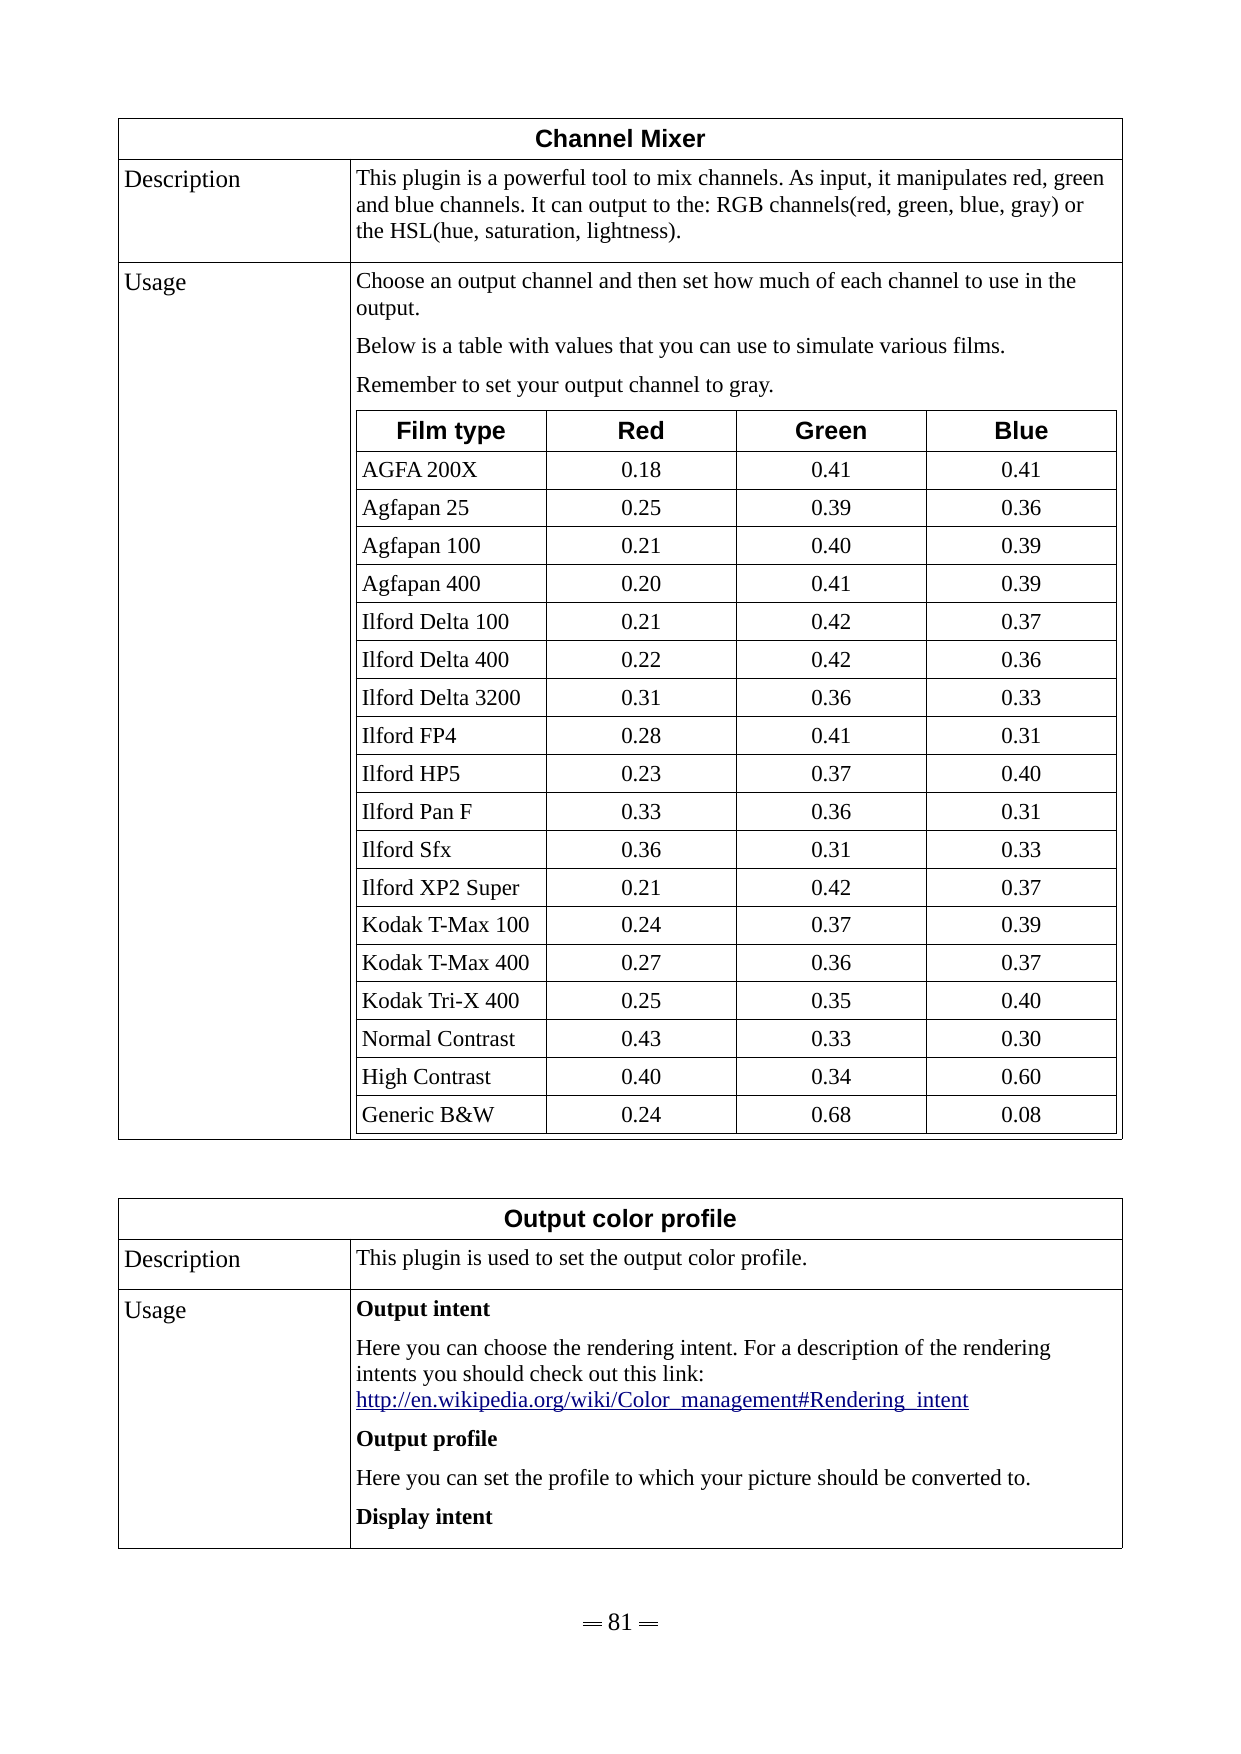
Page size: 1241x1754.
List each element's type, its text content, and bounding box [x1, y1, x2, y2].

table_cell Usage [119, 263, 350, 1139]
table_cell This plugin is used to set the output color profile. [351, 1240, 1122, 1289]
table_cell 0.40 [737, 527, 926, 564]
table_cell Kodak T-Max 400 [357, 945, 546, 981]
table_cell 0.33 [927, 831, 1116, 868]
table_cell 0.18 [547, 452, 736, 488]
table_cell 0.31 [927, 717, 1116, 754]
table_cell Ilford XP2 Super [357, 869, 546, 906]
table_cell 0.42 [737, 603, 926, 640]
table_cell Ilford HP5 [357, 755, 546, 792]
table_cell 0.41 [927, 452, 1116, 488]
table_cell 0.31 [927, 793, 1116, 830]
table_cell 0.21 [547, 869, 736, 906]
table_cell 0.43 [547, 1020, 736, 1057]
table_cell 0.36 [547, 831, 736, 868]
table_cell 0.25 [547, 490, 736, 526]
table_cell 0.24 [547, 1096, 736, 1133]
table_header Film type [357, 411, 546, 451]
table_cell 0.37 [927, 945, 1116, 981]
table_cell Usage [119, 1290, 350, 1547]
table_cell Description [119, 1240, 350, 1289]
table_cell 0.41 [737, 565, 926, 602]
table_cell 0.36 [737, 679, 926, 716]
table_cell Choose an output channel and then set how much of each channel to use in the output. Below is a table with values that you can use to simulate various films. Remember to set your output channel to gray. [351, 263, 1122, 1139]
table_cell 0.28 [547, 717, 736, 754]
table_cell 0.36 [927, 641, 1116, 678]
table_cell 0.37 [927, 603, 1116, 640]
table_cell Ilford Delta 3200 [357, 679, 546, 716]
table_cell 0.37 [737, 907, 926, 943]
table_cell 0.33 [927, 679, 1116, 716]
table_cell Ilford Sfx [357, 831, 546, 868]
table_header Green [737, 411, 926, 451]
table_cell 0.40 [547, 1058, 736, 1095]
table_cell Ilford Delta 100 [357, 603, 546, 640]
table_cell 0.22 [547, 641, 736, 678]
table_cell 0.08 [927, 1096, 1116, 1133]
table_cell Ilford Pan F [357, 793, 546, 830]
table_cell 0.23 [547, 755, 736, 792]
table_cell High Contrast [357, 1058, 546, 1095]
table_cell 0.20 [547, 565, 736, 602]
table_cell 0.41 [737, 452, 926, 488]
table_cell Output intent Here you can choose the rendering intent. For a description of the rendering intents you should check out this link: http://en.wikipedia.org/wiki/Color_management#Rendering_intent Output profile Here you can set the profile to which your picture should be converted to. Display intent [351, 1290, 1122, 1547]
table_cell 0.68 [737, 1096, 926, 1133]
table_cell 0.25 [547, 982, 736, 1019]
table_cell AGFA 200X [357, 452, 546, 488]
table_cell 0.24 [547, 907, 736, 943]
table_cell Description [119, 160, 350, 262]
table_header Blue [927, 411, 1116, 451]
table_cell 0.35 [737, 982, 926, 1019]
table_cell Generic B&W [357, 1096, 546, 1133]
table_cell 0.21 [547, 603, 736, 640]
table_cell Kodak Tri-X 400 [357, 982, 546, 1019]
table_cell 0.21 [547, 527, 736, 564]
table_cell Agfapan 400 [357, 565, 546, 602]
table_cell 0.60 [927, 1058, 1116, 1095]
table_cell 0.36 [737, 793, 926, 830]
table_cell Ilford Delta 400 [357, 641, 546, 678]
table_header Red [547, 411, 736, 451]
table_cell 0.42 [737, 869, 926, 906]
table_header Channel Mixer [119, 119, 1122, 158]
table_cell 0.42 [737, 641, 926, 678]
table_cell 0.34 [737, 1058, 926, 1095]
table_cell 0.41 [737, 717, 926, 754]
table_cell Kodak T-Max 100 [357, 907, 546, 943]
table_cell 0.39 [927, 907, 1116, 943]
table_cell 0.37 [737, 755, 926, 792]
table_cell 0.39 [737, 490, 926, 526]
table_cell Agfapan 100 [357, 527, 546, 564]
table_cell 0.31 [547, 679, 736, 716]
table_header Output color profile [119, 1199, 1122, 1238]
table_cell 0.39 [927, 527, 1116, 564]
table_cell Normal Contrast [357, 1020, 546, 1057]
table_cell 0.39 [927, 565, 1116, 602]
table_cell Ilford FP4 [357, 717, 546, 754]
table_cell 0.31 [737, 831, 926, 868]
table_cell Agfapan 25 [357, 490, 546, 526]
table_cell 0.36 [737, 945, 926, 981]
table_cell 0.40 [927, 755, 1116, 792]
table_cell 0.33 [737, 1020, 926, 1057]
table_cell 0.33 [547, 793, 736, 830]
table_cell 0.27 [547, 945, 736, 981]
table_cell 0.36 [927, 490, 1116, 526]
table_cell This plugin is a powerful tool to mix channels. As input, it manipulates red, green and blue channels. It can output to the: RGB channels(red, green, blue, gray) or the HSL(hue, saturation, lightness). [351, 160, 1122, 262]
table_cell 0.30 [927, 1020, 1116, 1057]
table_cell 0.40 [927, 982, 1116, 1019]
table_cell 0.37 [927, 869, 1116, 906]
